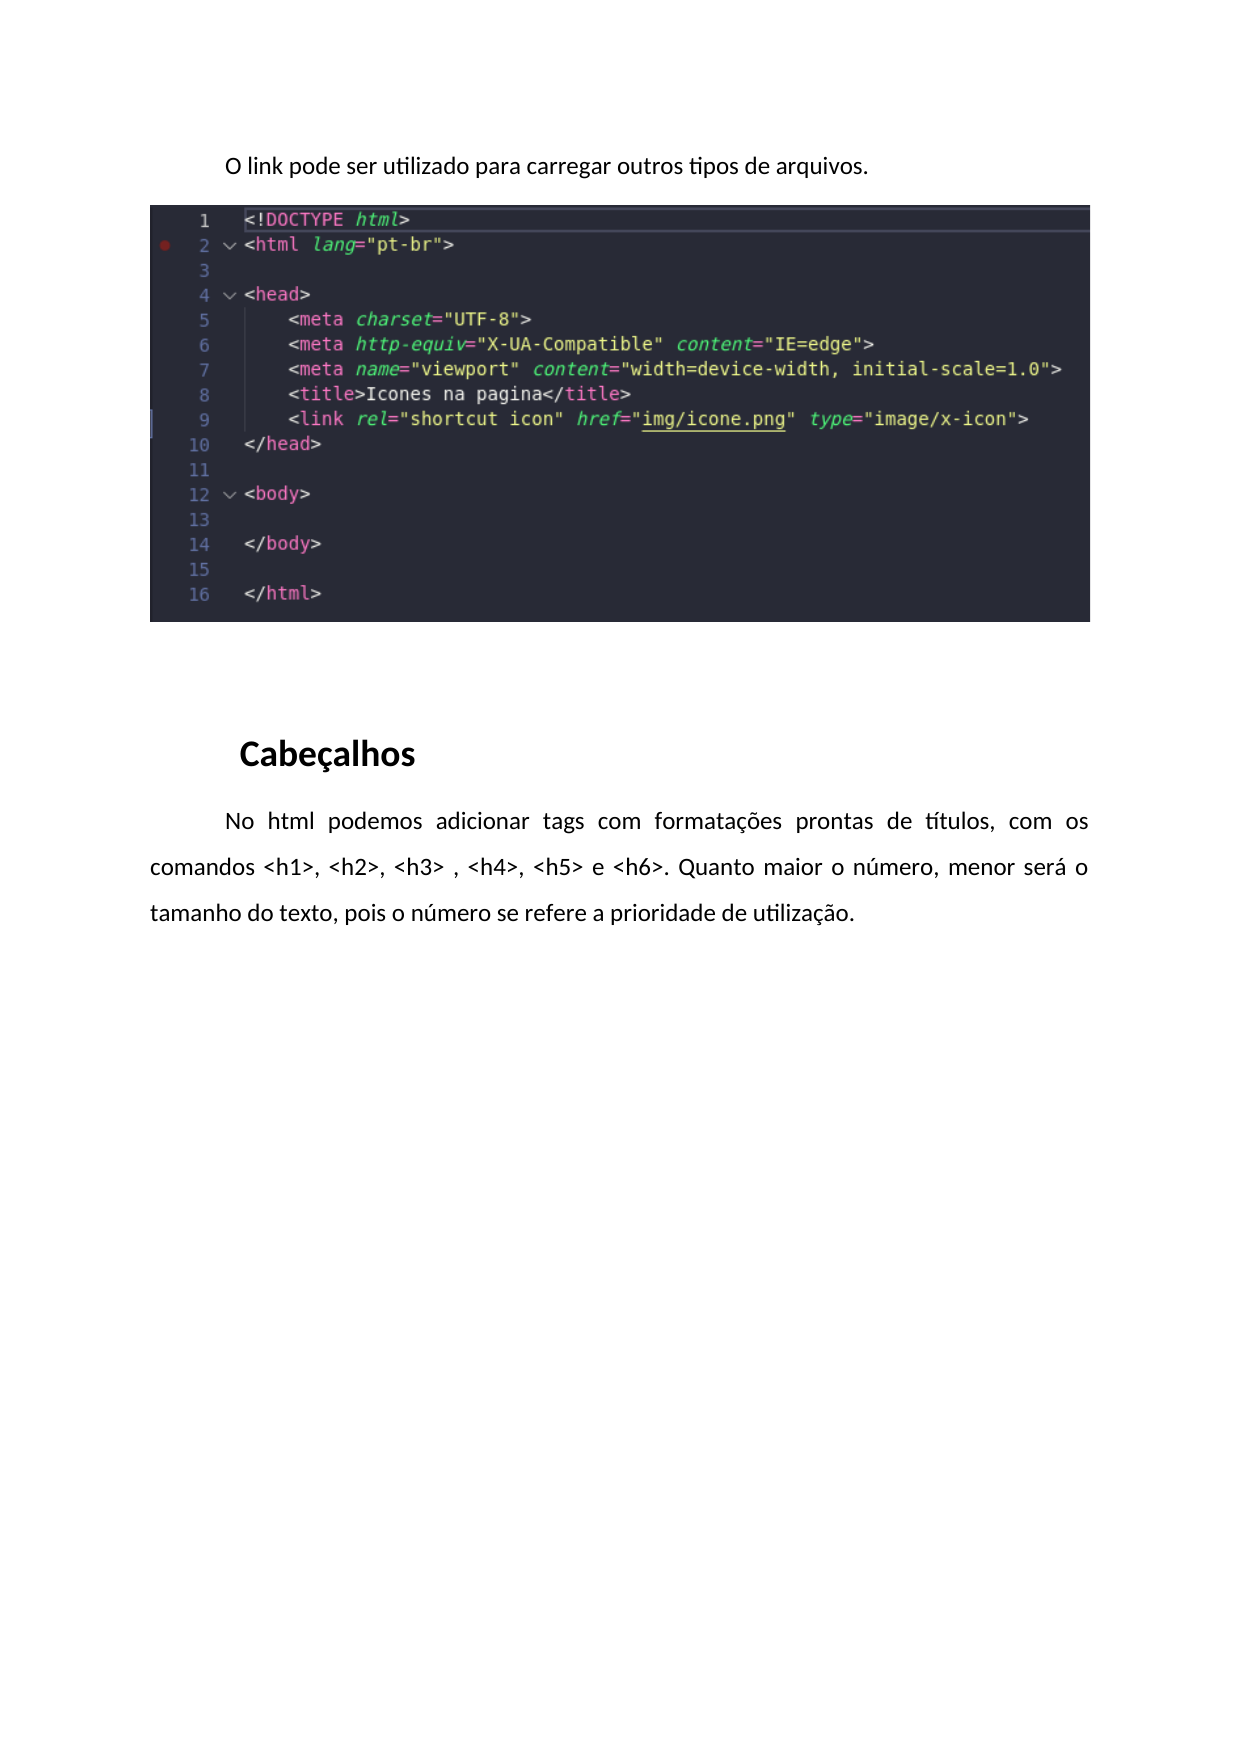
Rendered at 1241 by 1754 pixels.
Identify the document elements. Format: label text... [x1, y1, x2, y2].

text No html podemos adicionar tags com formatações prontas de títulos, com os comandos <h1>, <h2>, <h3> , <h4>, <h5> e <h6>. Quanto maior o número, menor será o tamanho do texto, pois o número se refere a prioridade de utilização. [150, 805, 1090, 927]
picture [150, 205, 1091, 622]
subtitle Cabeçalhos [239, 730, 1090, 776]
text O link pode ser utilizado para carregar outros tipos de arquivos. [150, 150, 1090, 181]
